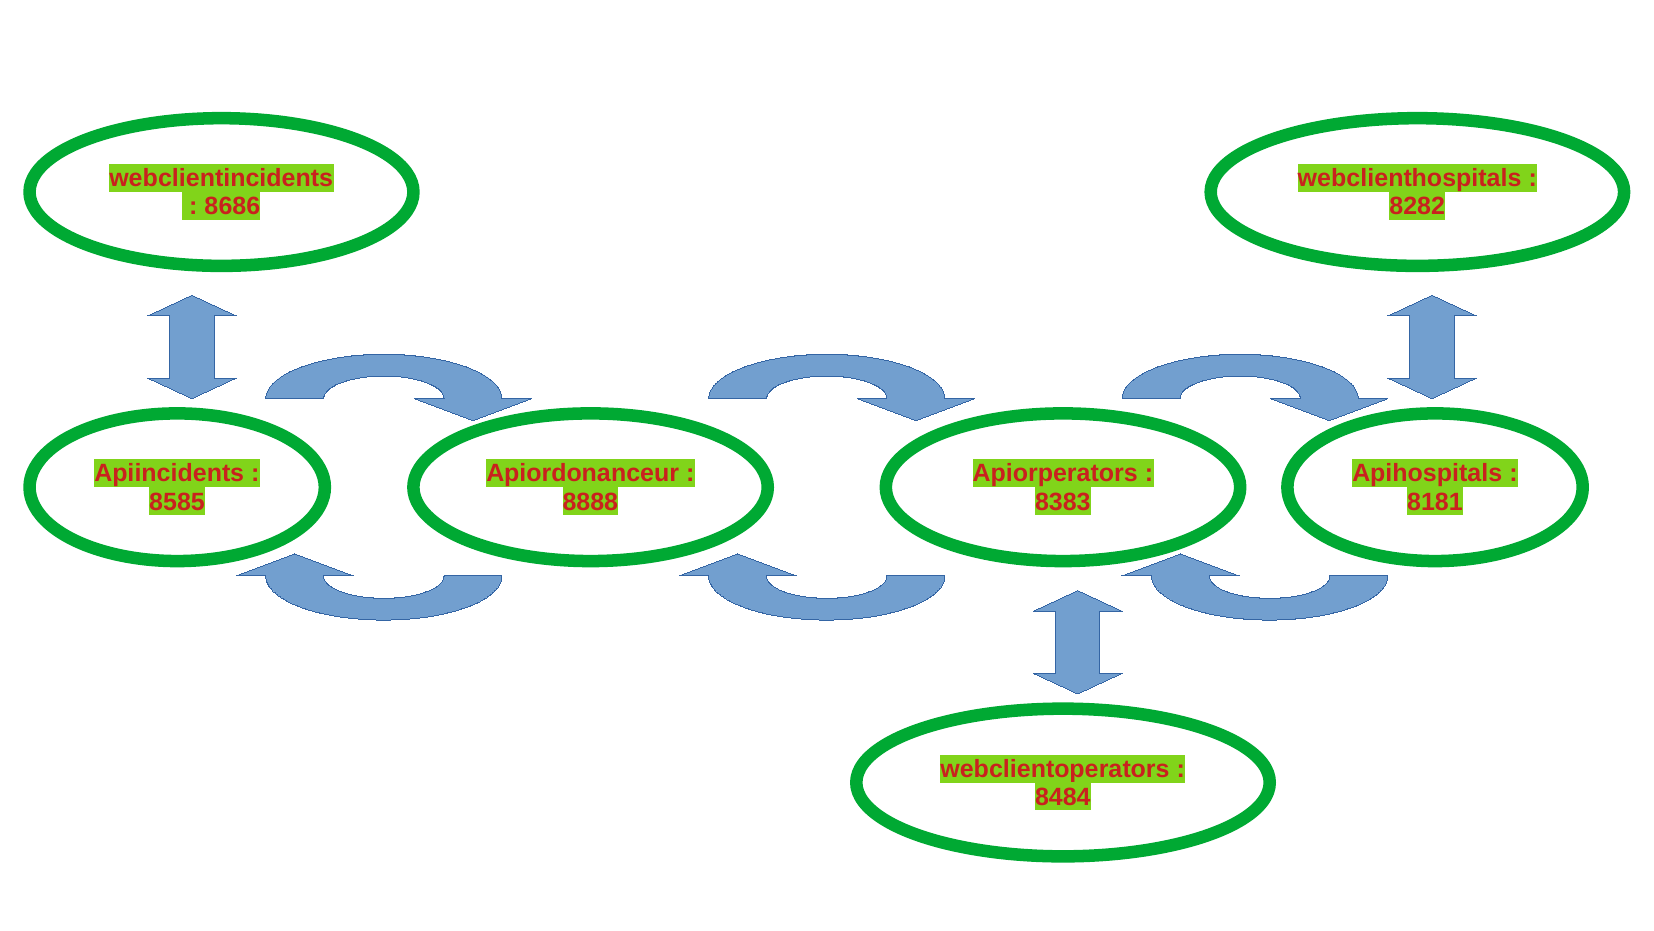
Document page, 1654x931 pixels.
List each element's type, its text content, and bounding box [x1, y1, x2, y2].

text_box webclienthospitals : 8282 [1210, 118, 1625, 266]
text_box webclientincidents : 8686 [29, 118, 414, 266]
text_box Apihospitals : 8181 [1287, 413, 1583, 562]
text_box Apiordonanceur : 8888 [413, 413, 768, 562]
text_box [708, 354, 975, 421]
text_box [1033, 590, 1123, 694]
text_box [265, 354, 532, 421]
text_box [679, 553, 945, 621]
text_box [1122, 354, 1388, 421]
text_box [236, 553, 502, 621]
text_box [1387, 295, 1477, 399]
text_box Apiorperators : 8383 [885, 413, 1241, 562]
text_box webclientoperators : 8484 [856, 708, 1270, 857]
text_box Apiincidents : 8585 [29, 413, 325, 562]
text_box [1121, 553, 1388, 621]
text_box [147, 295, 237, 399]
